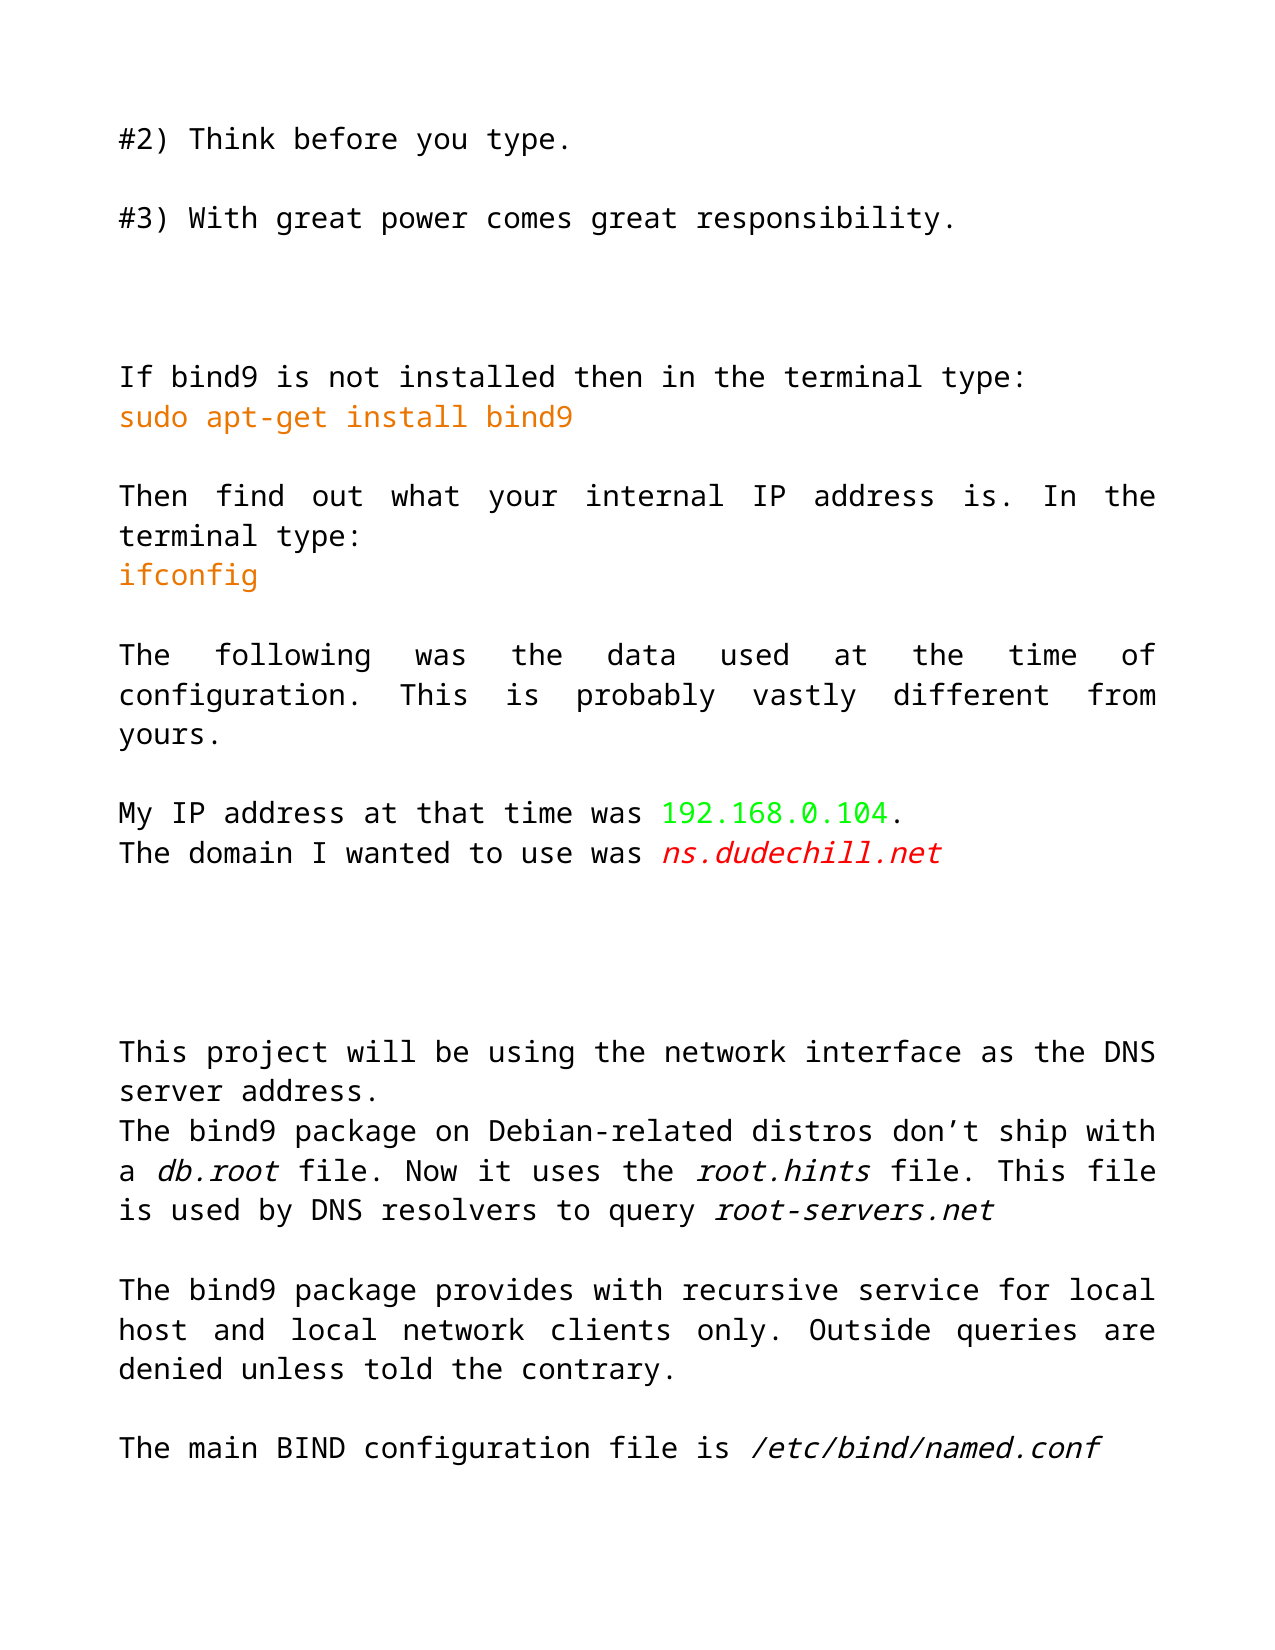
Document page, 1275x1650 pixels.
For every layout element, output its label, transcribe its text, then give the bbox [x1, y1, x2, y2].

text My IP address at that time was 192.168.0.104. [118, 793, 1157, 832]
text The bind9 package on Debian-related distros don’t ship with a db.root file. Now it uses the root.hints file. This file is used by DNS resolvers to query root-servers.net [118, 1110, 1157, 1229]
text #2) Think before you type. [118, 118, 1157, 158]
text sudo apt-get install bind9 [118, 396, 1157, 436]
text If bind9 is not installed then in the terminal type: [118, 356, 1157, 396]
text This project will be using the network interface as the DNS server address. [118, 1031, 1157, 1110]
text The following was the data used at the time of configuration. This is probably vastly different from yours. [118, 634, 1157, 793]
text The bind9 package provides with recursive service for local host and local network clients only. Outside queries are denied unless told the contrary. [118, 1229, 1157, 1388]
text Then find out what your internal IP address is. In the terminal type: [118, 475, 1157, 555]
text The domain I wanted to use was ns.dudechill.net [118, 832, 1157, 872]
text #3) With great power comes great responsibility. [118, 197, 1157, 237]
text ifconfig [118, 555, 1157, 594]
text The main BIND configuration file is /etc/bind/named.conf [118, 1428, 1157, 1467]
